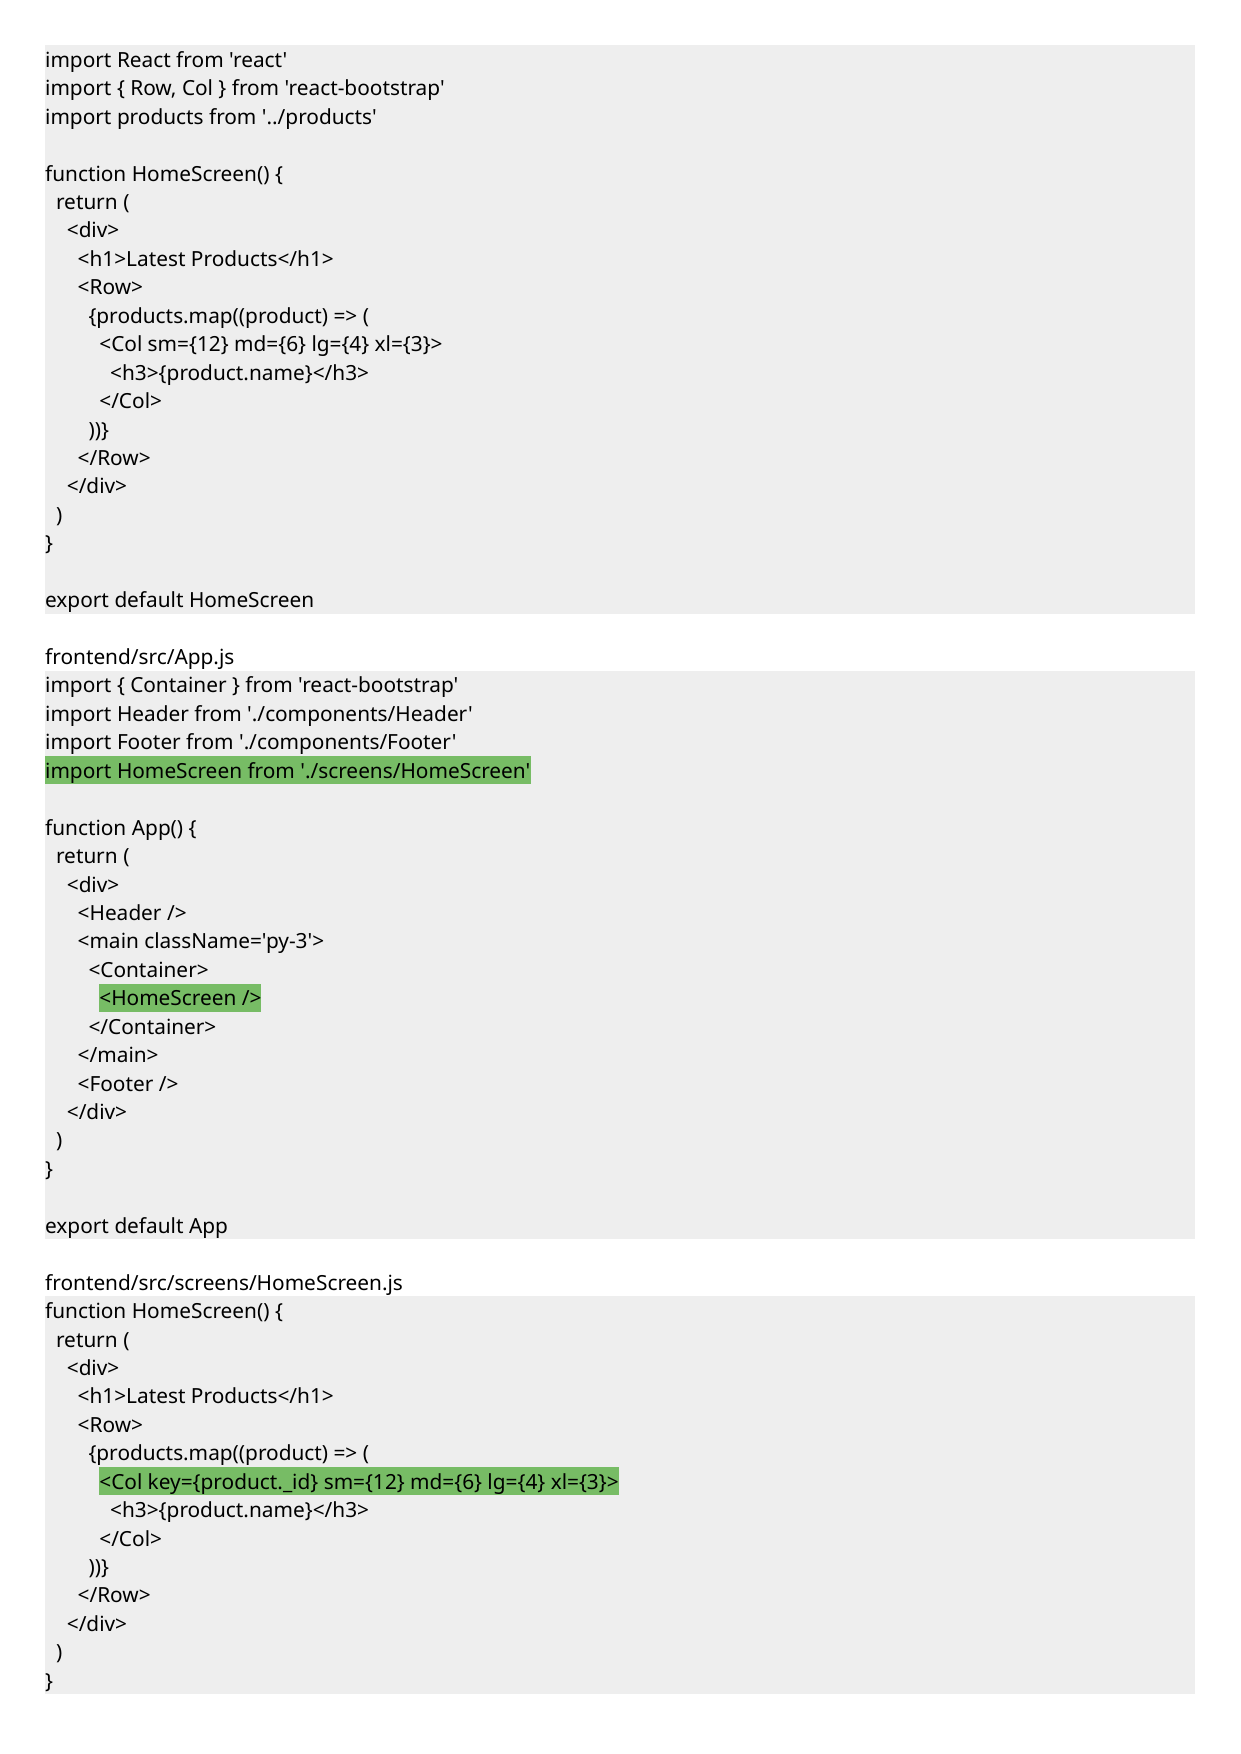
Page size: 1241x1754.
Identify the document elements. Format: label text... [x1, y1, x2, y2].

text <h3>{product.name}</h3> [45, 358, 1195, 386]
text </div> [45, 472, 1195, 500]
text import React from 'react' [45, 45, 1195, 73]
text import HomeScreen from './screens/HomeScreen' [45, 756, 1195, 784]
text <h1>Latest Products</h1> [45, 1382, 1195, 1410]
text </Row> [45, 443, 1195, 472]
text frontend/src/App.js [45, 642, 1195, 671]
text ))} [45, 415, 1195, 443]
text </Row> [45, 1581, 1195, 1609]
text } [45, 528, 1195, 557]
text import Header from './components/Header' [45, 699, 1195, 727]
text ) [45, 1126, 1195, 1154]
text <Header /> [45, 898, 1195, 927]
text export default HomeScreen [45, 585, 1195, 614]
text <h1>Latest Products</h1> [45, 244, 1195, 272]
text <main className='py-3'> [45, 927, 1195, 955]
text <div> [45, 870, 1195, 898]
text <Col sm={12} md={6} lg={4} xl={3}> [45, 329, 1195, 358]
text <Col key={product._id} sm={12} md={6} lg={4} xl={3}> [45, 1467, 1195, 1495]
text {products.map((product) => ( [45, 301, 1195, 329]
text import products from '../products' [45, 102, 1195, 130]
text <HomeScreen /> [45, 983, 1195, 1012]
text ) [45, 500, 1195, 528]
text function App() { [45, 813, 1195, 841]
text {products.map((product) => ( [45, 1438, 1195, 1467]
text export default App [45, 1211, 1195, 1239]
text </Container> [45, 1012, 1195, 1040]
text function HomeScreen() { [45, 159, 1195, 187]
text return ( [45, 1325, 1195, 1353]
text } [45, 1666, 1195, 1694]
text import { Row, Col } from 'react-bootstrap' [45, 73, 1195, 102]
text <Row> [45, 272, 1195, 301]
text <Footer /> [45, 1069, 1195, 1097]
text <div> [45, 1353, 1195, 1382]
text </main> [45, 1040, 1195, 1069]
text </Col> [45, 1524, 1195, 1552]
text function HomeScreen() { [45, 1296, 1195, 1325]
text return ( [45, 187, 1195, 216]
text ) [45, 1637, 1195, 1666]
text </div> [45, 1609, 1195, 1637]
text frontend/src/screens/HomeScreen.js [45, 1268, 1195, 1296]
text </Col> [45, 386, 1195, 415]
text import Footer from './components/Footer' [45, 727, 1195, 756]
text <h3>{product.name}</h3> [45, 1495, 1195, 1524]
text <div> [45, 216, 1195, 244]
text <Row> [45, 1410, 1195, 1438]
text <Container> [45, 955, 1195, 983]
text import { Container } from 'react-bootstrap' [45, 671, 1195, 699]
text } [45, 1154, 1195, 1182]
text return ( [45, 841, 1195, 870]
text ))} [45, 1552, 1195, 1581]
text </div> [45, 1097, 1195, 1126]
